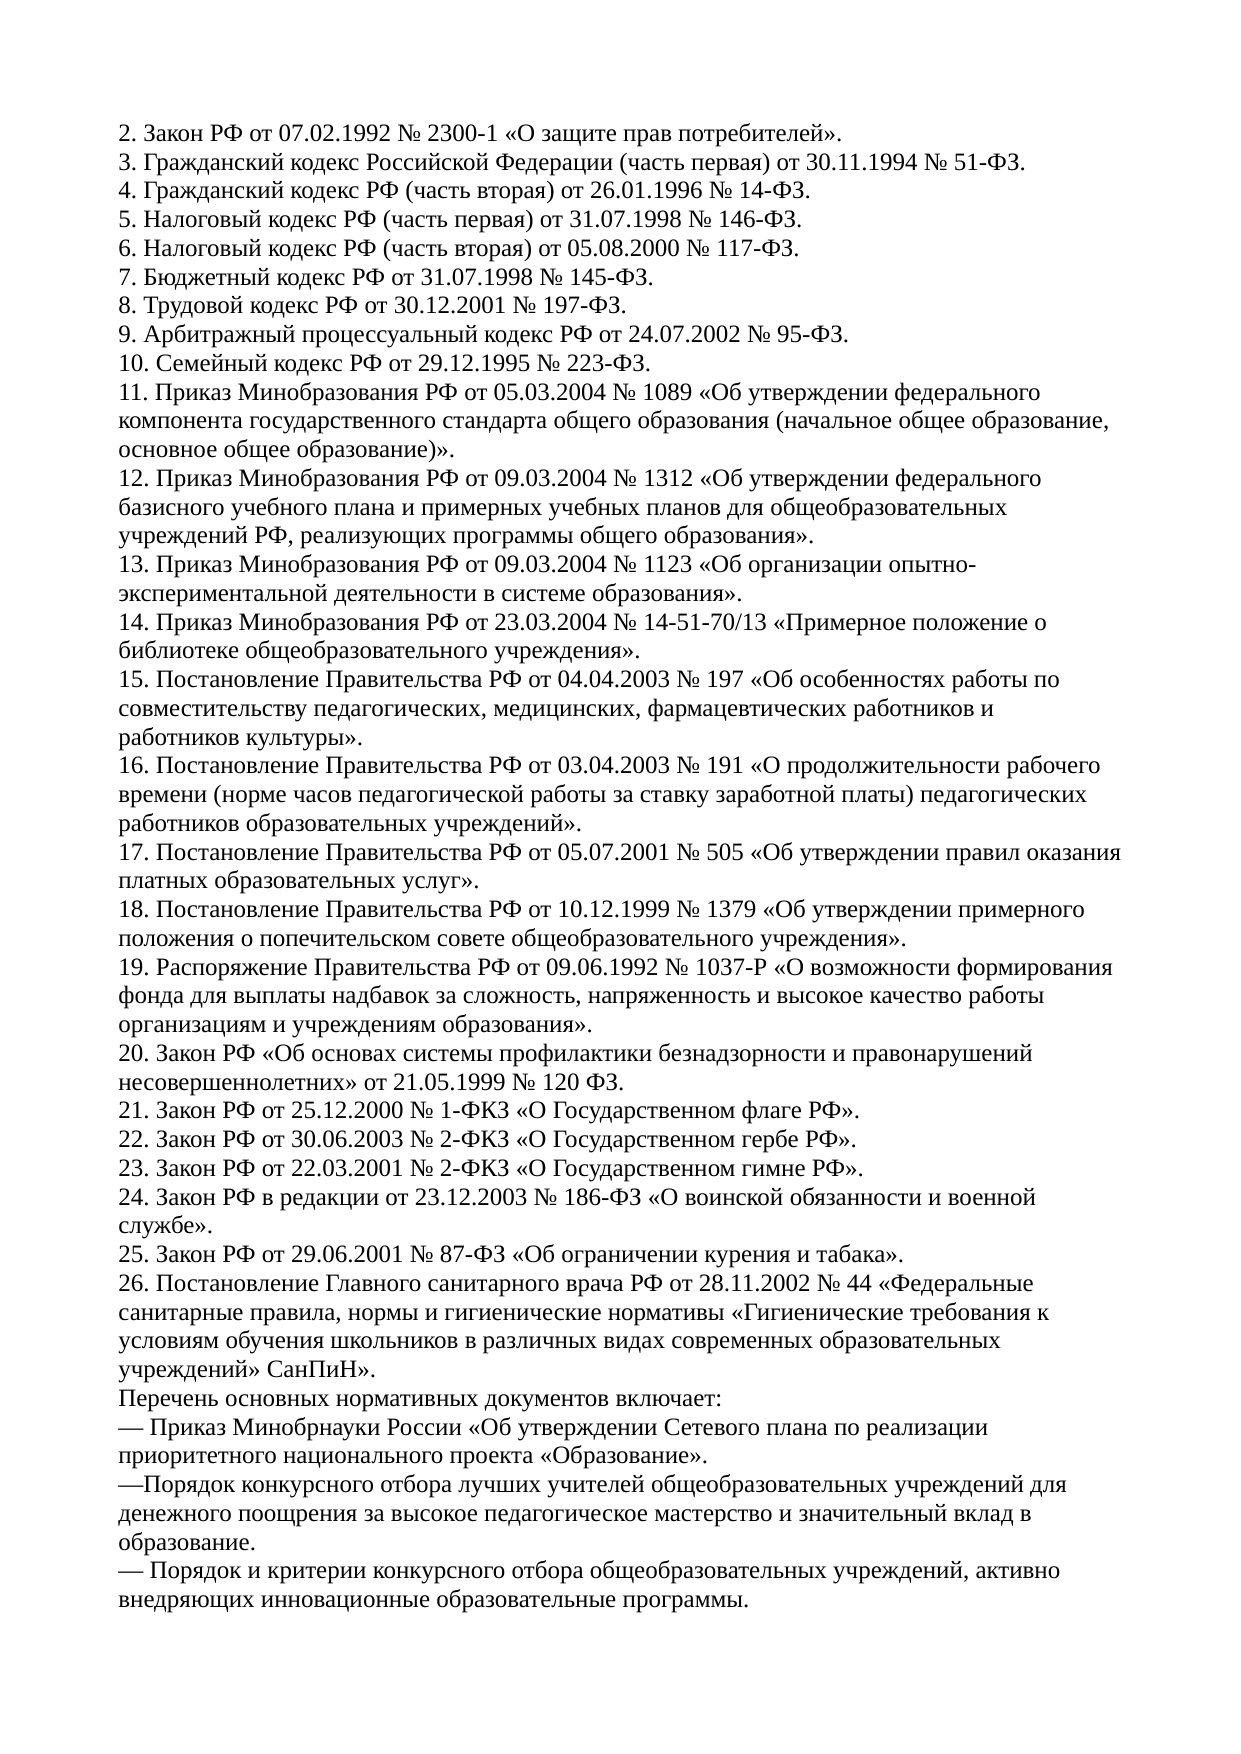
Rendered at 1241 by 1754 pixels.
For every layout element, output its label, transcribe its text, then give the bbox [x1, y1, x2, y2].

text 4. Гражданский кодекс РФ (часть вторая) от 26.01.1996 № 14-ФЗ. [118, 176, 1122, 204]
text 18. Постановление Правительства РФ от 10.12.1999 № 1379 «Об утверждении примерного положения о попечительском совете общеобразовательного учреждения». [118, 894, 1122, 952]
text —Порядок конкурсного отбора лучших учителей общеобразовательных учреждений для денежного поощрения за высокое педагогическое мастерство и значительный вклад в образование. [118, 1469, 1122, 1556]
text 19. Распоряжение Правительства РФ от 09.06.1992 № 1037-Р «О возможности формирования фонда для выплаты надбавок за сложность, напряженность и высокое качество работы организациям и учреждениям образования». [118, 952, 1122, 1038]
text 26. Постановление Главного санитарного врача РФ от 28.11.2002 № 44 «Федеральные санитарные правила, нормы и гигиенические нормативы «Гигиенические требования к условиям обучения школьников в различных видах современных образовательных учреждений» СанПиН». [118, 1268, 1122, 1383]
text 21. Закон РФ от 25.12.2000 № 1-ФКЗ «О Государственном флаге РФ». [118, 1096, 1122, 1124]
text 17. Постановление Правительства РФ от 05.07.2001 № 505 «Об утверждении правил оказания платных образовательных услуг». [118, 837, 1122, 894]
text 12. Приказ Минобразования РФ от 09.03.2004 № 1312 «Об утверждении федерального базисного учебного плана и примерных учебных планов для общеобразовательных учреждений РФ, реализующих программы общего образования». [118, 463, 1122, 549]
text 15. Постановление Правительства РФ от 04.04.2003 № 197 «Об особенностях работы по совместительству педагогических, медицинских, фармацевтических работников и работников культуры». [118, 664, 1122, 751]
text 25. Закон РФ от 29.06.2001 № 87-ФЗ «Об ограничении курения и табака». [118, 1239, 1122, 1268]
text 23. Закон РФ от 22.03.2001 № 2-ФКЗ «О Государственном гимне РФ». [118, 1153, 1122, 1182]
text Перечень основных нормативных документов включает: [118, 1383, 1122, 1412]
text 13. Приказ Минобразования РФ от 09.03.2004 № 1123 «Об организации опытно-экспериментальной деятельности в системе образования». [118, 549, 1122, 607]
text 22. Закон РФ от 30.06.2003 № 2-ФКЗ «О Государственном гербе РФ». [118, 1124, 1122, 1153]
text 5. Налоговый кодекс РФ (часть первая) от 31.07.1998 № 146-ФЗ. [118, 204, 1122, 233]
text 9. Арбитражный процессуальный кодекс РФ от 24.07.2002 № 95-ФЗ. [118, 319, 1122, 348]
text — Приказ Минобрнауки России «Об утверждении Сетевого плана по реализации приоритетного национального проекта «Образование». [118, 1412, 1122, 1469]
text 8. Трудовой кодекс РФ от 30.12.2001 № 197-ФЗ. [118, 291, 1122, 319]
text 2. Закон РФ от 07.02.1992 № 2300-1 «О защите прав потребителей». [118, 118, 1122, 147]
text — Порядок и критерии конкурсного отбора общеобразовательных учреждений, активно внедряющих инновационные образовательные программы. [118, 1556, 1122, 1613]
text 24. Закон РФ в редакции от 23.12.2003 № 186-ФЗ «О воинской обязанности и военной службе». [118, 1182, 1122, 1239]
text 3. Гражданский кодекс Российской Федерации (часть первая) от 30.11.1994 № 51-ФЗ. [118, 147, 1122, 176]
text 10. Семейный кодекс РФ от 29.12.1995 № 223-ФЗ. [118, 348, 1122, 377]
text 20. Закон РФ «Об основах системы профилактики безнадзорности и правонарушений несовершеннолетних» от 21.05.1999 № 120 ФЗ. [118, 1038, 1122, 1096]
text 11. Приказ Минобразования РФ от 05.03.2004 № 1089 «Об утверждении федерального компонента государственного стандарта общего образования (начальное общее образование, основное общее образование)». [118, 377, 1122, 463]
text 7. Бюджетный кодекс РФ от 31.07.1998 № 145-ФЗ. [118, 262, 1122, 291]
text 14. Приказ Минобразования РФ от 23.03.2004 № 14-51-70/13 «Примерное положение о библиотеке общеобразовательного учреждения». [118, 607, 1122, 664]
text 16. Постановление Правительства РФ от 03.04.2003 № 191 «О продолжительности рабочего времени (норме часов педагогической работы за ставку заработной платы) педагогических работников образовательных учреждений». [118, 751, 1122, 837]
text 6. Налоговый кодекс РФ (часть вторая) от 05.08.2000 № 117-ФЗ. [118, 233, 1122, 262]
